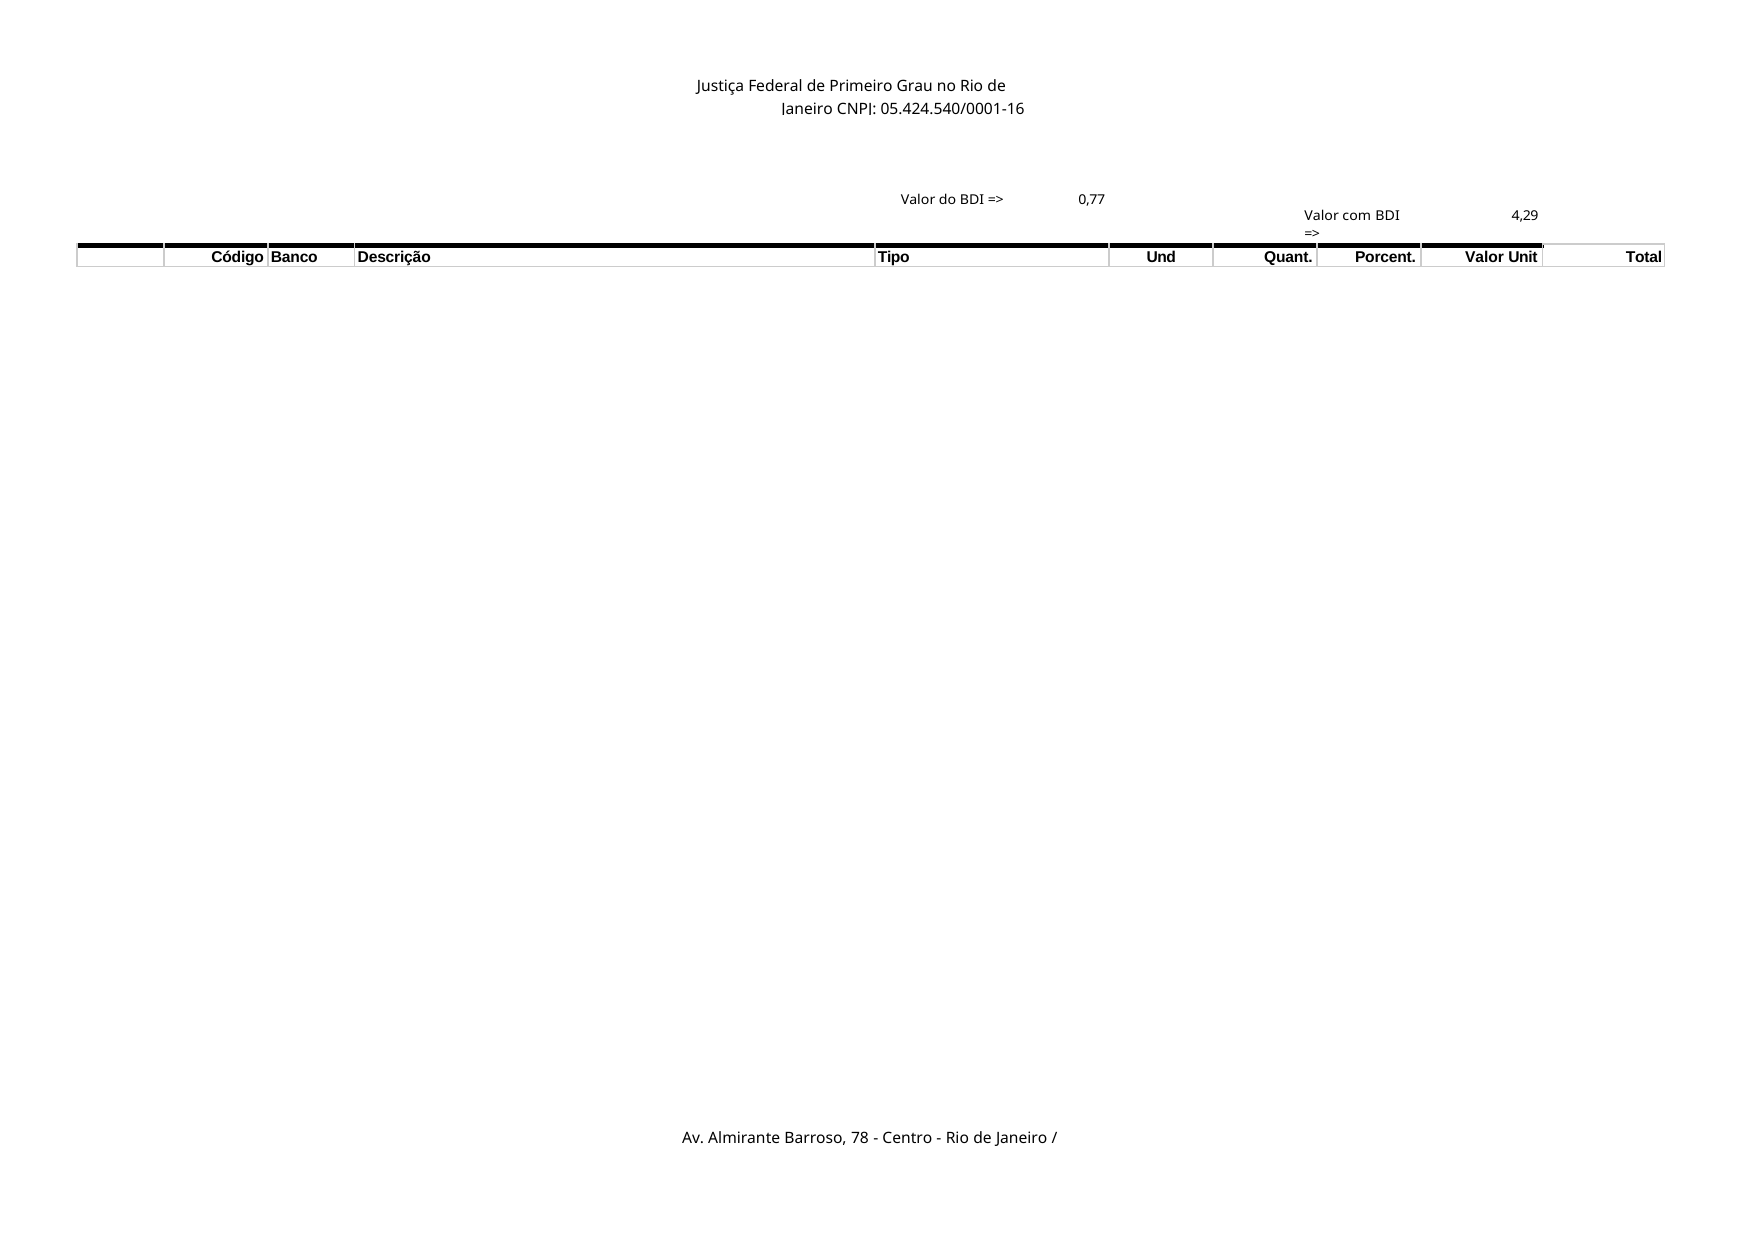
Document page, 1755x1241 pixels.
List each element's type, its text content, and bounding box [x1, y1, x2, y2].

table_header [78, 248, 163, 266]
text 4,29 [1421, 206, 1628, 224]
text Valor com BDI => [1304, 206, 1417, 243]
table_header Total [1543, 245, 1664, 266]
text Valor do BDI => 0,77 [74, 189, 1105, 208]
table_header Porcent. [1318, 248, 1420, 266]
table_header Descrição [355, 248, 874, 266]
table_header Tipo [876, 248, 1108, 266]
table_header Banco [269, 248, 354, 266]
table_header Código [165, 248, 267, 266]
table_header Quant. [1214, 248, 1316, 266]
table_header Und [1110, 248, 1212, 266]
table_header Valor Unit [1422, 248, 1542, 266]
